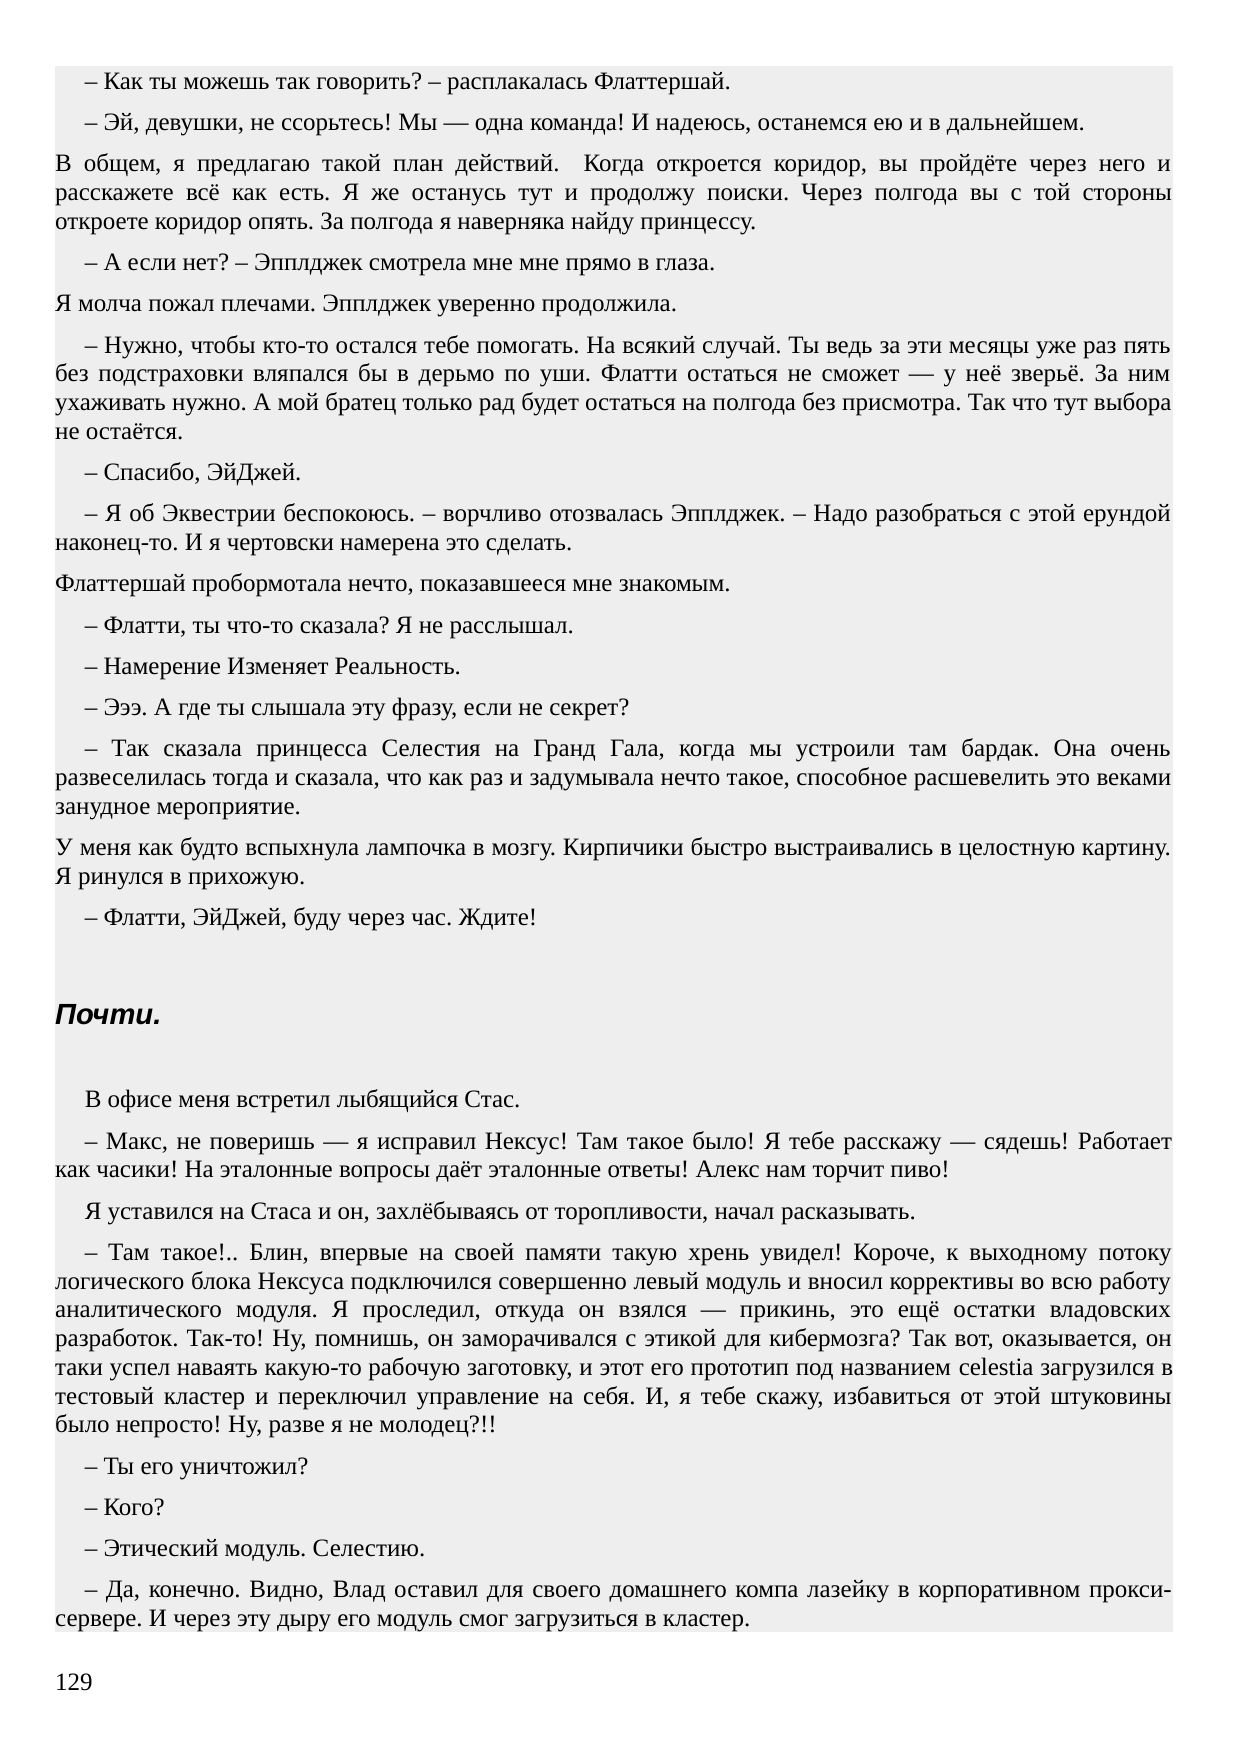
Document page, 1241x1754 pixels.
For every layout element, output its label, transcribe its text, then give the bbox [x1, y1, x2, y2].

list В общем, я предлагаю такой план действий. Когда откроется коридор, вы пройдёте через него и расскажете всё как есть. Я же останусь тут и продолжу поиски. Через полгода вы с той стороны откроете коридор опять. За полгода я наверняка найду принцессу. [55, 148, 1173, 235]
text – Так сказала принцесса Селестия на Гранд Гала, когда мы устроили там бардак. Она очень развеселилась тогда и сказала, что как раз и задумывала нечто такое, способное расшевелить это веками занудное мероприятие. [55, 733, 1173, 820]
text – А если нет? – Эпплджек смотрела мне мне прямо в глаза. [55, 247, 1173, 276]
text – Флатти, ты что-то сказала? Я не расслышал. [55, 610, 1173, 638]
text В офисе меня встретил лыбящийся Стас. [55, 1084, 1173, 1113]
text Я уставился на Стаса и он, захлёбываясь от торопливости, начал расказывать. [55, 1196, 1173, 1224]
text – Спасибо, ЭйДжей. [55, 457, 1173, 486]
text – Макс, не поверишь — я исправил Нексус! Там такое было! Я тебе расскажу — сядешь! Работает как часики! На эталонные вопросы даёт эталонные ответы! Алекс нам торчит пиво! [55, 1126, 1173, 1183]
text – Флатти, ЭйДжей, буду через час. Ждите! [55, 902, 1173, 931]
text – Кого? [55, 1492, 1173, 1521]
text – Эй, девушки, не ссорьтесь! Мы — одна команда! И надеюсь, останемся ею и в дальнейшем. [55, 107, 1173, 136]
text – Как ты можешь так говорить? – расплакалась Флаттершай. [55, 66, 1173, 95]
text – Намерение Изменяет Реальность. [55, 651, 1173, 680]
text – Да, конечно. Видно, Влад оставил для своего домашнего компа лазейку в корпоративном прокси-сервере. И через эту дыру его модуль смог загрузиться в кластер. [55, 1574, 1173, 1632]
list У меня как будто вспыхнула лампочка в мозгу. Кирпичики быстро выстраивались в целостную картину. Я ринулся в прихожую. [55, 832, 1173, 890]
text – Эээ. А где ты слышала эту фразу, если не секрет? [55, 692, 1173, 721]
text – Нужно, чтобы кто-то остался тебе помогать. На всякий случай. Ты ведь за эти месяцы уже раз пять без подстраховки вляпался бы в дерьмо по уши. Флатти остаться не сможет — у неё зверьё. За ним ухаживать нужно. А мой братец только рад будет остаться на полгода без присмотра. Так что тут выбора не остаётся. [55, 330, 1173, 445]
text – Этический модуль. Селестию. [55, 1533, 1173, 1562]
text – Ты его уничтожил? [55, 1451, 1173, 1479]
list Флаттершай пробормотала нечто, показавшееся мне знакомым. [55, 568, 1173, 597]
text – Там такое!.. Блин, впервые на своей памяти такую хрень увидел! Короче, к выходному потоку логического блока Нексуса подключился совершенно левый модуль и вносил коррективы во всю работу аналитического модуля. Я проследил, откуда он взялся — прикинь, это ещё остатки владовских разработок. Так-то! Ну, помнишь, он заморачивался с этикой для кибермозга? Так вот, оказывается, он таки успел наваять какую-то рабочую заготовку, и этот его прототип под названием celestia загрузился в тестовый кластер и переключил управление на себя. И, я тебе скажу, избавиться от этой штуковины было непросто! Ну, разве я не молодец?!! [55, 1237, 1173, 1438]
list Я молча пожал плечами. Эпплджек уверенно продолжила. [55, 288, 1173, 317]
subtitle Почти. [55, 997, 1173, 1031]
text – Я об Эквестрии беспокоюсь. – ворчливо отозвалась Эпплджек. – Надо разобраться с этой ерундой наконец-то. И я чертовски намерена это сделать. [55, 498, 1173, 556]
